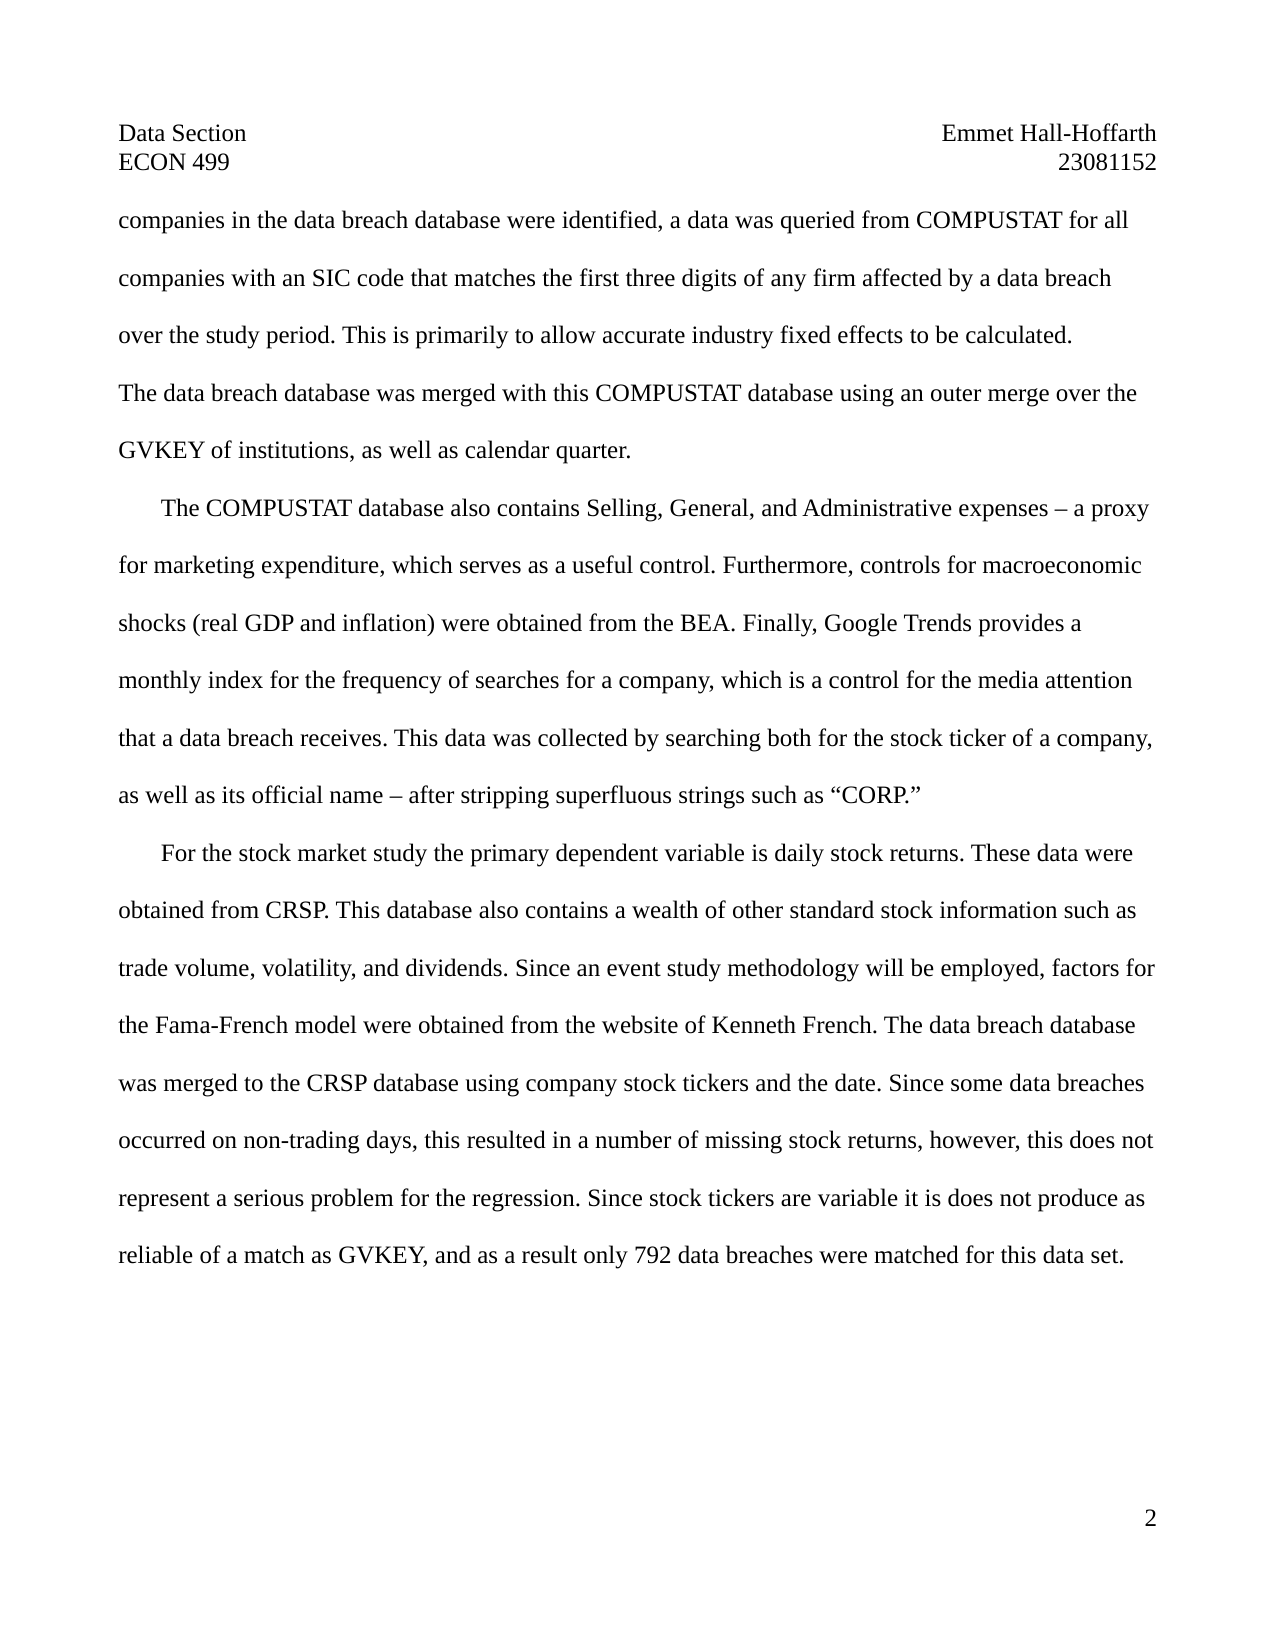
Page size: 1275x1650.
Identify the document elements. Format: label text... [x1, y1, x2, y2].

text For the stock market study the primary dependent variable is daily stock returns. These data were obtained from CRSP. This database also contains a wealth of other standard stock information such as trade volume, volatility, and dividends. Since an event study methodology will be employed, factors for the Fama-French model were obtained from the website of Kenneth French. The data breach database was merged to the CRSP database using company stock tickers and the date. Since some data breaches occurred on non-trading days, this resulted in a number of missing stock returns, however, this does not represent a serious problem for the regression. Since stock tickers are variable it is does not produce as reliable of a match as GVKEY, and as a result only 792 data breaches were matched for this data set. [118, 838, 1157, 1269]
text companies in the data breach database were identified, a data was queried from COMPUSTAT for all companies with an SIC code that matches the first three digits of any firm affected by a data breach over the study period. This is primarily to allow accurate industry fixed effects to be calculated. [118, 205, 1157, 349]
text The data breach database was merged with this COMPUSTAT database using an outer merge over the GVKEY of institutions, as well as calendar quarter. [118, 378, 1157, 464]
text The COMPUSTAT database also contains Selling, General, and Administrative expenses – a proxy for marketing expenditure, which serves as a useful control. Furthermore, controls for macroeconomic shocks (real GDP and inflation) were obtained from the BEA. Finally, Google Trends provides a monthly index for the frequency of searches for a company, which is a control for the media attention that a data breach receives. This data was collected by searching both for the stock ticker of a company, as well as its official name – after stripping superfluous strings such as “CORP.” [118, 493, 1157, 809]
